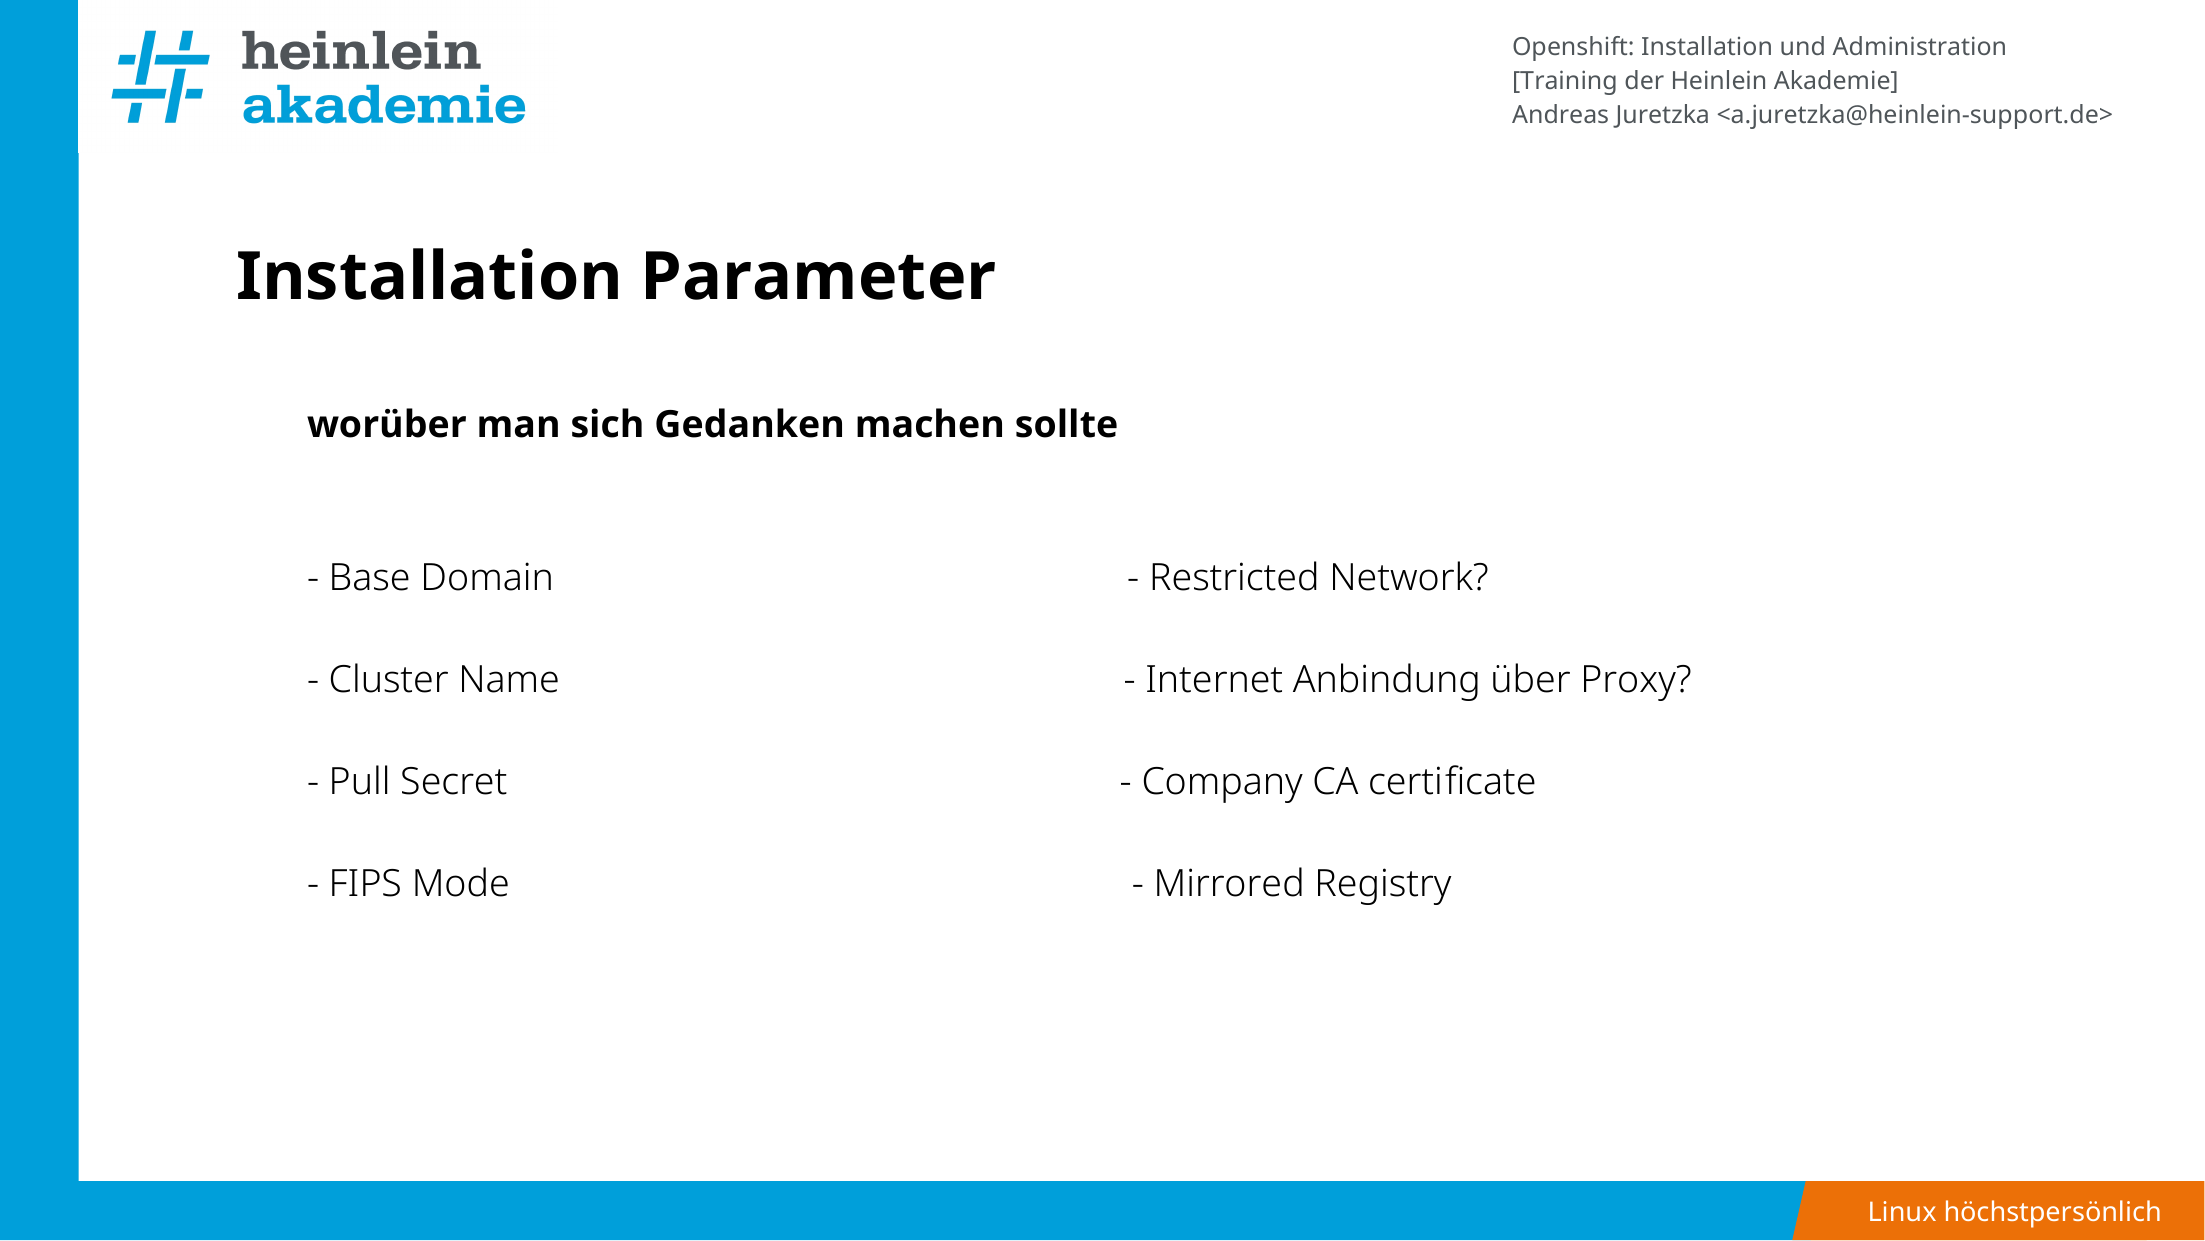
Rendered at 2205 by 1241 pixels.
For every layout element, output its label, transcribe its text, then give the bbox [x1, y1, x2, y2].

list worüber man sich Gedanken machen sollte - Base Domain - Restricted Network? - Cluster Name - Internet Anbindung über Proxy? - Pull Secret - Company CA certiﬁcate - FIPS Mode - Mirrored Registry [236, 346, 2038, 1161]
title Installation Parameter [236, 182, 1979, 319]
picture [79, 0, 558, 153]
